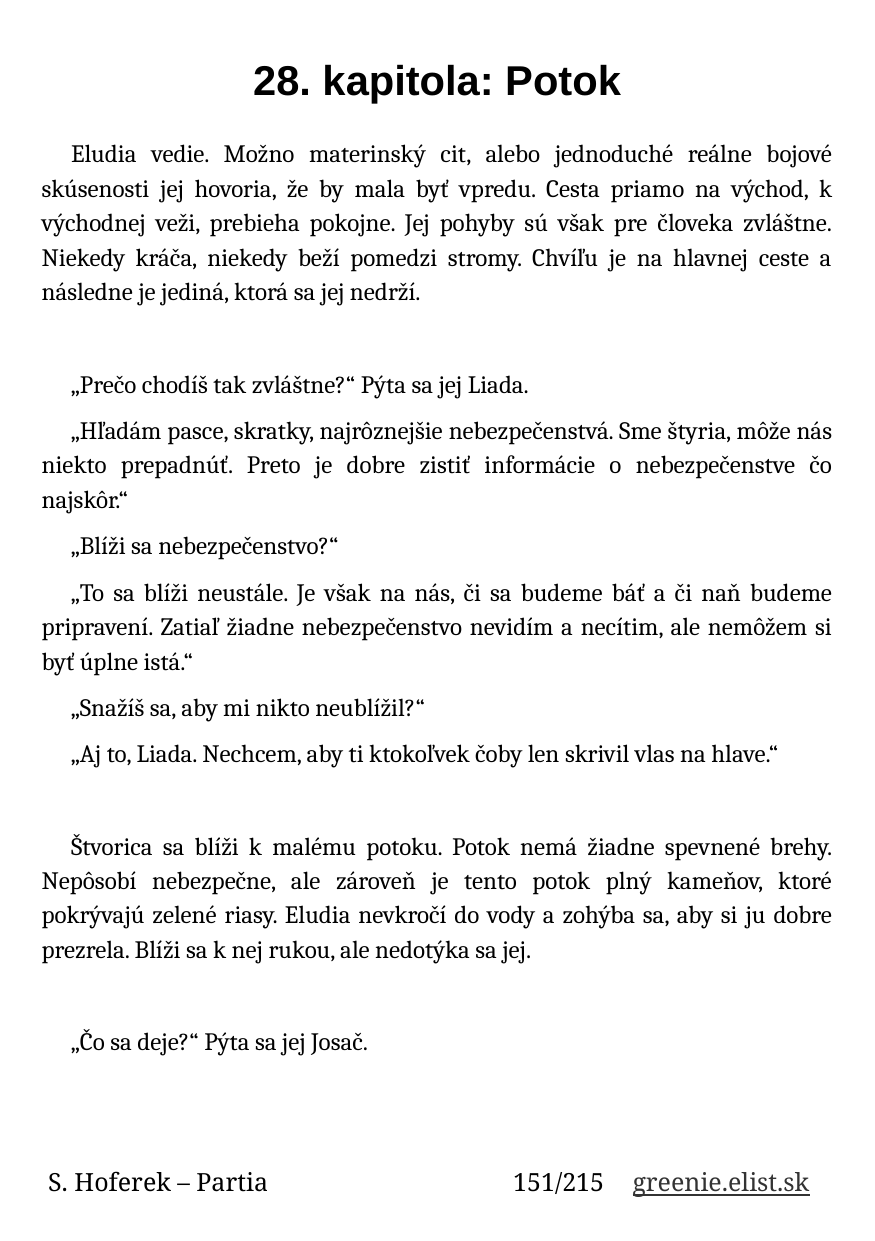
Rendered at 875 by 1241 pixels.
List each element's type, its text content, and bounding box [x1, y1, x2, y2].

text „Čo sa deje?“ Pýta sa jej Josač. [41, 1028, 833, 1057]
text „Hľadám pasce, skratky, najrôznejšie nebezpečenstvá. Sme štyria, môže nás niekto prepadnúť. Preto je dobre zistiť informácie o nebezpečenstve čo najskôr.“ [41, 417, 833, 515]
text „Blíži sa nebezpečenstvo?“ [41, 532, 833, 561]
text „To sa blíži neustále. Je však na nás, či sa budeme báť a či naň budeme pripravení. Zatiaľ žiadne nebezpečenstvo nevidím a necítim, ale nemôžem si byť úplne istá.“ [41, 578, 833, 676]
text „Prečo chodíš tak zvláštne?“ Pýta sa jej Liada. [41, 371, 833, 399]
text Štvorica sa blíži k malému potoku. Potok nemá žiadne spevnené brehy. Nepôsobí nebezpečne, ale zároveň je tento potok plný kameňov, ktoré pokrývajú zelené riasy. Eludia nevkročí do vody a zohýba sa, aby si ju dobre prezrela. Blíži sa k nej rukou, ale nedotýka sa jej. [41, 832, 833, 964]
subtitle 28. kapitola: Potok [41, 56, 833, 104]
text „Snažíš sa, aby mi nikto neublížil?“ [41, 694, 833, 722]
text Eludia vedie. Možno materinský cit, alebo jednoduché reálne bojové skúsenosti jej hovoria, že by mala byť vpredu. Cesta priamo na východ, k východnej veži, prebieha pokojne. Jej pohyby sú však pre človeka zvláštne. Niekedy kráča, niekedy beží pomedzi stromy. Chvíľu je na hlavnej ceste a následne je jediná, ktorá sa jej nedrží. [41, 140, 833, 307]
text „Aj to, Liada. Nechcem, aby ti ktokoľvek čoby len skrivil vlas na hlave.“ [41, 740, 833, 769]
